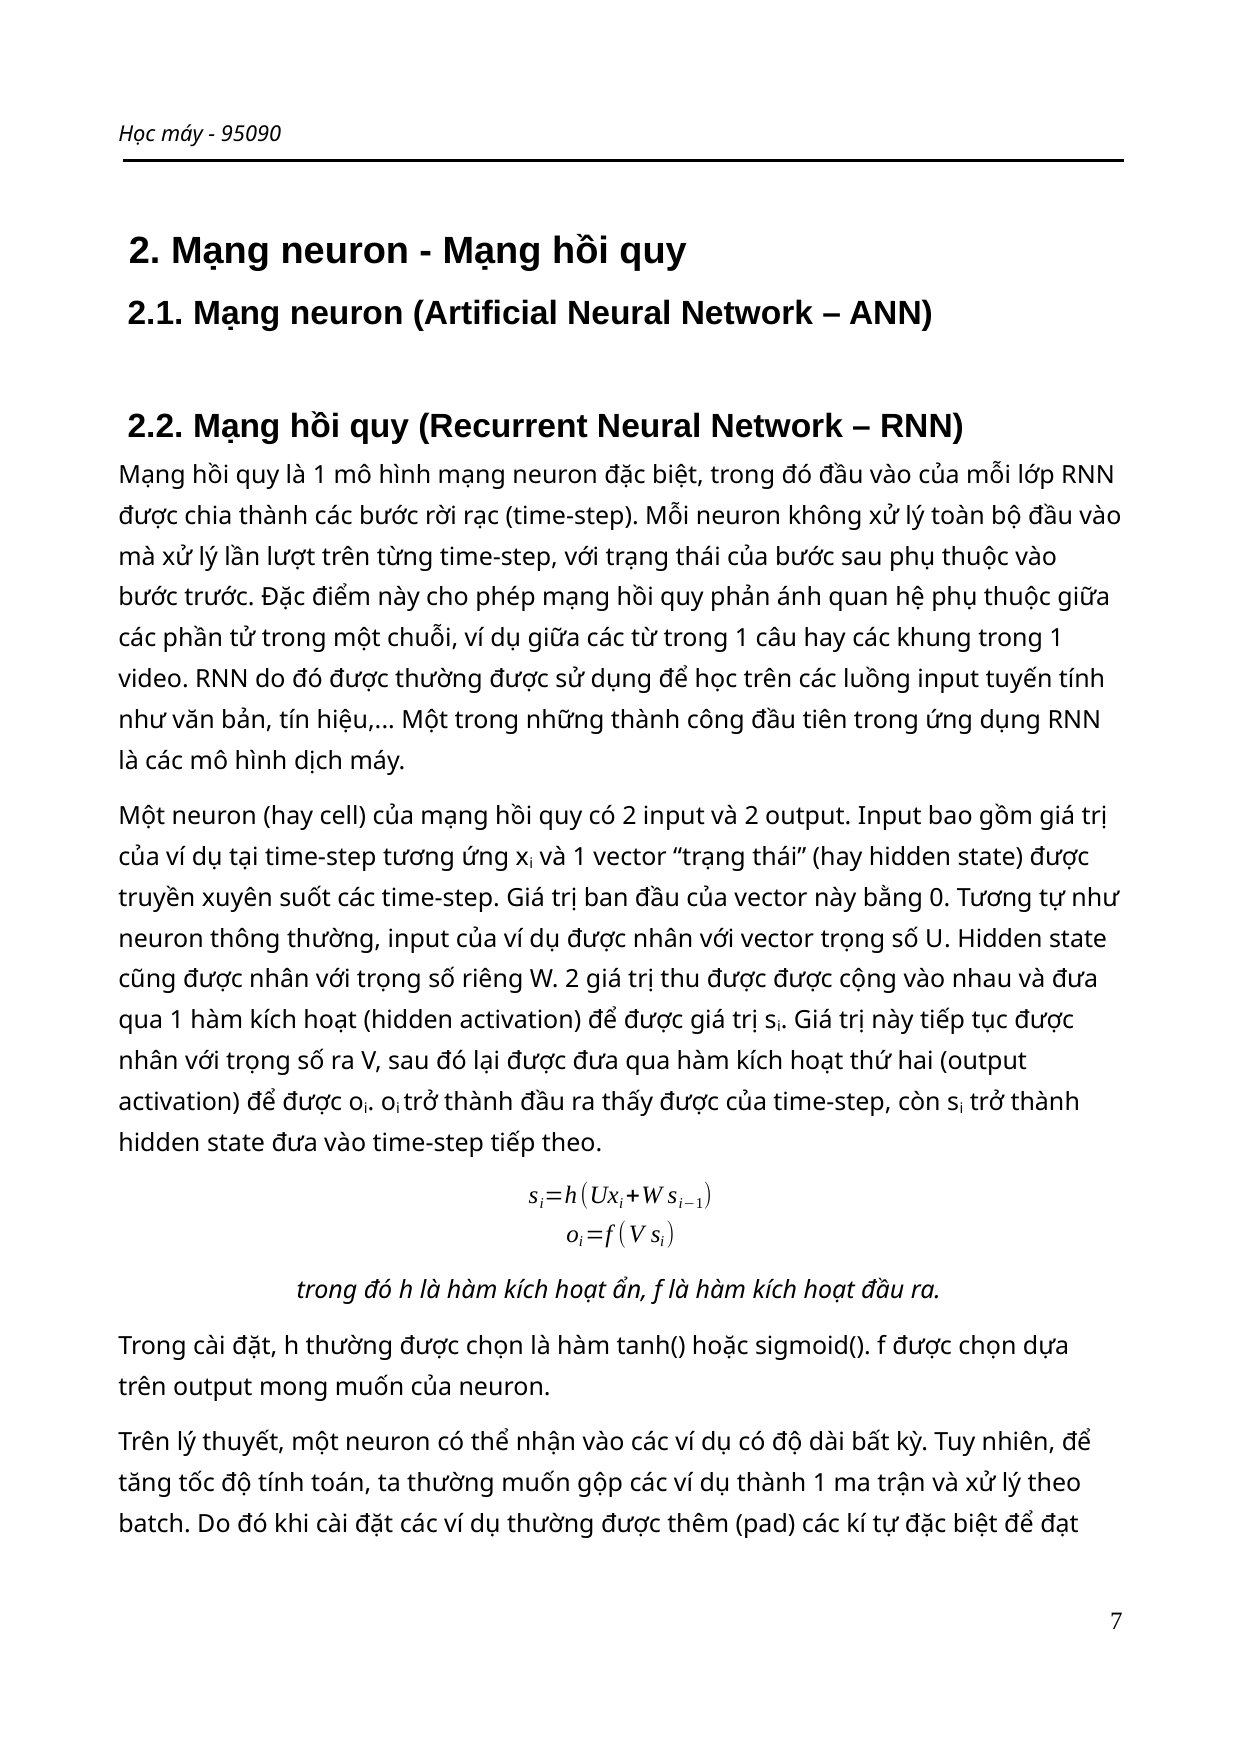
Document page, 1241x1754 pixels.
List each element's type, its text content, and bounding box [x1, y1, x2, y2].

subtitle Mạng hồi quy (Recurrent Neural Network – RNN) [118, 405, 1122, 444]
text trong đó h là hàm kích hoạt ẩn, f là hàm kích hoạt đầu ra. [118, 1272, 1122, 1306]
text Một neuron (hay cell) của mạng hồi quy có 2 input và 2 output. Input bao gồm giá trị của ví dụ tại time-step tương ứng xi và 1 vector “trạng thái” (hay hidden state) được truyền xuyên suốt các time-step. Giá trị ban đầu của vector này bằng 0. Tương tự như neuron thông thường, input của ví dụ được nhân với vector trọng số U. Hidden state cũng được nhân với trọng số riêng W. 2 giá trị thu được được cộng vào nhau và đưa qua 1 hàm kích hoạt (hidden activation) để được giá trị si. Giá trị này tiếp tục được nhân với trọng số ra V, sau đó lại được đưa qua hàm kích hoạt thứ hai (output activation) để được oi. oi trở thành đầu ra thấy được của time-step, còn si trở thành hidden state đưa vào time-step tiếp theo. [118, 798, 1122, 1158]
subtitle Mạng neuron - Mạng hồi quy [118, 228, 1122, 272]
subtitle Mạng neuron (Artificial Neural Network – ANN) [118, 293, 1122, 331]
text Trên lý thuyết, một neuron có thể nhận vào các ví dụ có độ dài bất kỳ. Tuy nhiên, để tăng tốc độ tính toán, ta thường muốn gộp các ví dụ thành 1 ma trận và xử lý theo batch. Do đó khi cài đặt các ví dụ thường được thêm (pad) các kí tự đặc biệt để đạt [118, 1424, 1122, 1539]
text Trong cài đặt, h thường được chọn là hàm tanh() hoặc sigmoid(). f được chọn dựa trên output mong muốn của neuron. [118, 1327, 1122, 1402]
text Mạng hồi quy là 1 mô hình mạng neuron đặc biệt, trong đó đầu vào của mỗi lớp RNN được chia thành các bước rời rạc (time-step). Mỗi neuron không xử lý toàn bộ đầu vào mà xử lý lần lượt trên từng time-step, với trạng thái của bước sau phụ thuộc vào bước trước. Đặc điểm này cho phép mạng hồi quy phản ánh quan hệ phụ thuộc giữa các phần tử trong một chuỗi, ví dụ giữa các từ trong 1 câu hay các khung trong 1 video. RNN do đó được thường được sử dụng để học trên các luồng input tuyến tính như văn bản, tín hiệu,... Một trong những thành công đầu tiên trong ứng dụng RNN là các mô hình dịch máy. [118, 457, 1122, 776]
